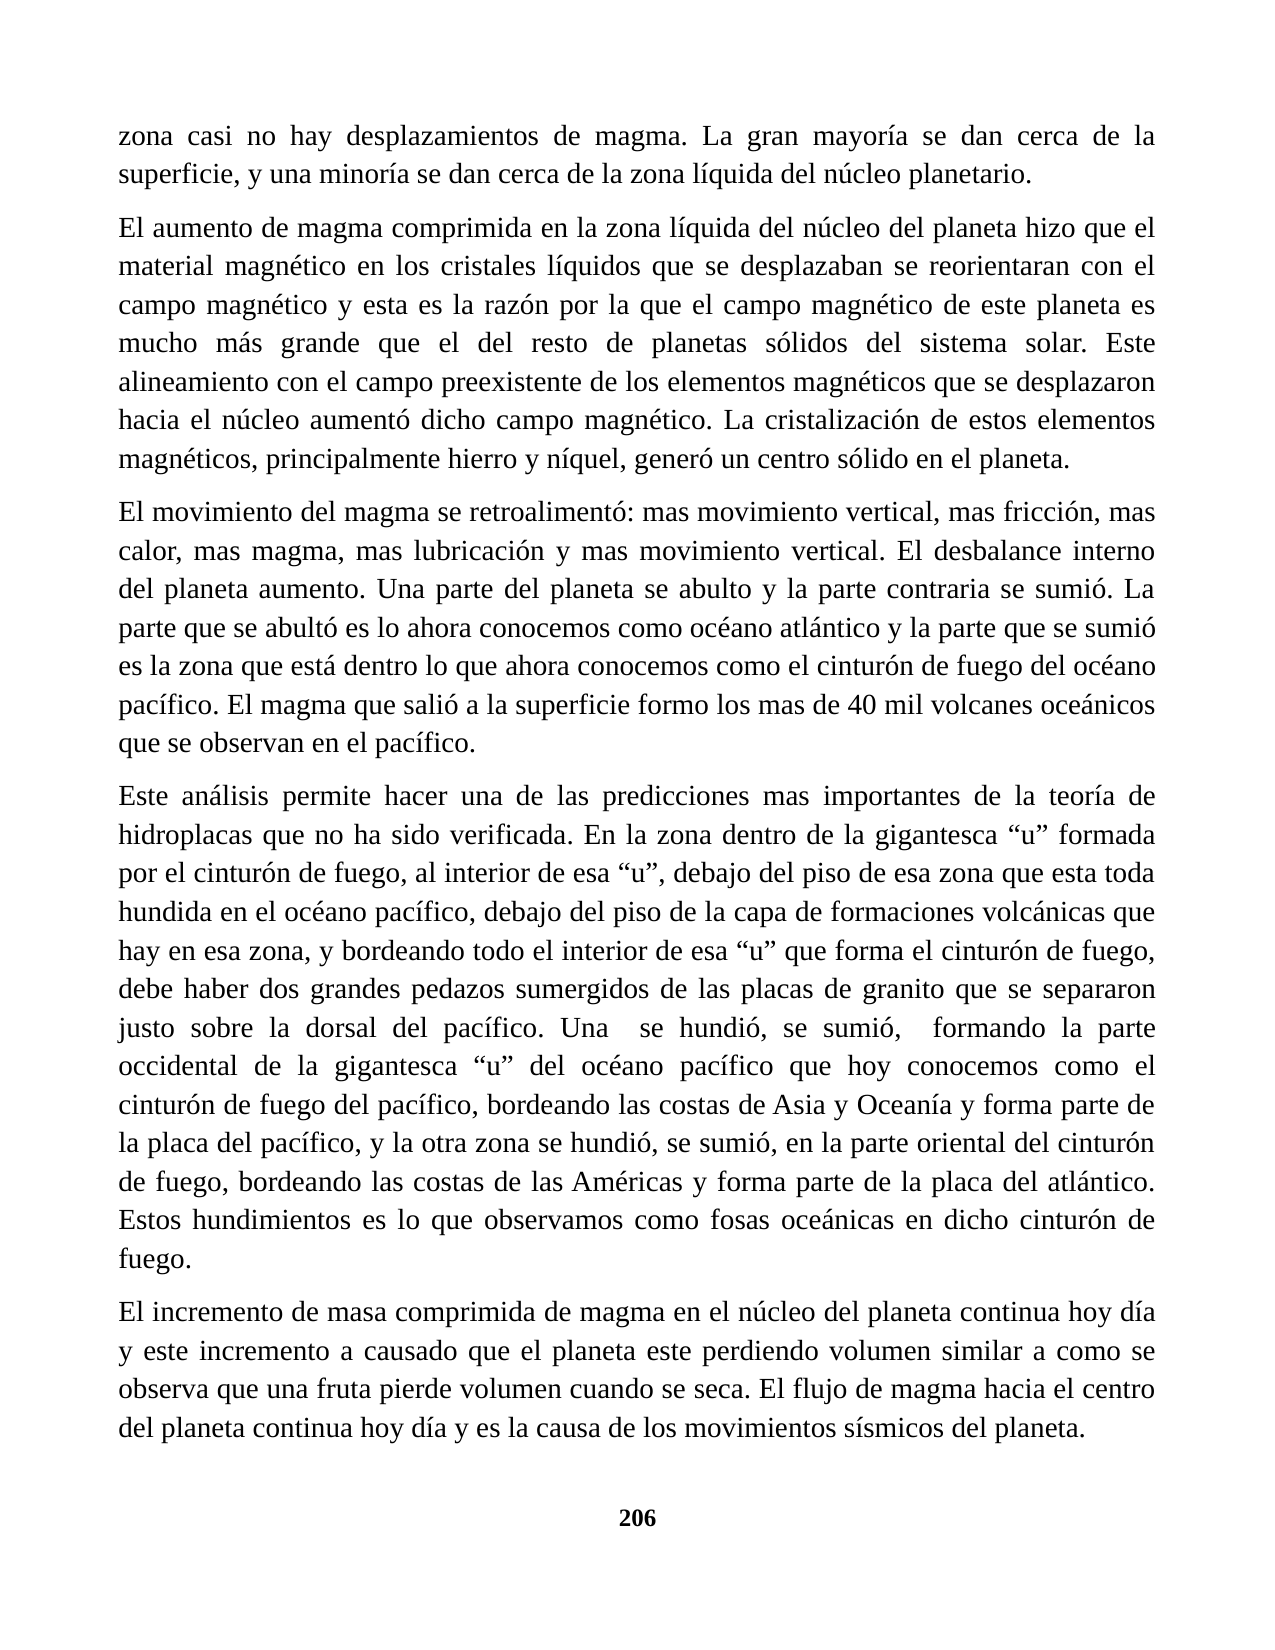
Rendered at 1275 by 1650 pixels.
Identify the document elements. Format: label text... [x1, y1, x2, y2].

text El aumento de magma comprimida en la zona líquida del núcleo del planeta hizo que el material magnético en los cristales líquidos que se desplazaban se reorientaran con el campo magnético y esta es la razón por la que el campo magnético de este planeta es mucho más grande que el del resto de planetas sólidos del sistema solar. Este alineamiento con el campo preexistente de los elementos magnéticos que se desplazaron hacia el núcleo aumentó dicho campo magnético. La cristalización de estos elementos magnéticos, principalmente hierro y níquel, generó un centro sólido en el planeta. [118, 210, 1157, 474]
text zona casi no hay desplazamientos de magma. La gran mayoría se dan cerca de la superficie, y una minoría se dan cerca de la zona líquida del núcleo planetario. [118, 118, 1157, 190]
text El incremento de masa comprimida de magma en el núcleo del planeta continua hoy día y este incremento a causado que el planeta este perdiendo volumen similar a como se observa que una fruta pierde volumen cuando se seca. El flujo de magma hacia el centro del planeta continua hoy día y es la causa de los movimientos sísmicos del planeta. [118, 1294, 1157, 1443]
text El movimiento del magma se retroalimentó: mas movimiento vertical, mas fricción, mas calor, mas magma, mas lubricación y mas movimiento vertical. El desbalance interno del planeta aumento. Una parte del planeta se abulto y la parte contraria se sumió. La parte que se abultó es lo ahora conocemos como océano atlántico y la parte que se sumió es la zona que está dentro lo que ahora conocemos como el cinturón de fuego del océano pacífico. El magma que salió a la superficie formo los mas de 40 mil volcanes oceánicos que se observan en el pacífico. [118, 494, 1157, 759]
text Este análisis permite hacer una de las predicciones mas importantes de la teoría de hidroplacas que no ha sido verificada. En la zona dentro de la gigantesca “u” formada por el cinturón de fuego, al interior de esa “u”, debajo del piso de esa zona que esta toda hundida en el océano pacífico, debajo del piso de la capa de formaciones volcánicas que hay en esa zona, y bordeando todo el interior de esa “u” que forma el cinturón de fuego, debe haber dos grandes pedazos sumergidos de las placas de granito que se separaron justo sobre la dorsal del pacífico. Una se hundió, se sumió, formando la parte occidental de la gigantesca “u” del océano pacífico que hoy conocemos como el cinturón de fuego del pacífico, bordeando las costas de Asia y Oceanía y forma parte de la placa del pacífico, y la otra zona se hundió, se sumió, en la parte oriental del cinturón de fuego, bordeando las costas de las Américas y forma parte de la placa del atlántico. Estos hundimientos es lo que observamos como fosas oceánicas en dicho cinturón de fuego. [118, 778, 1157, 1274]
